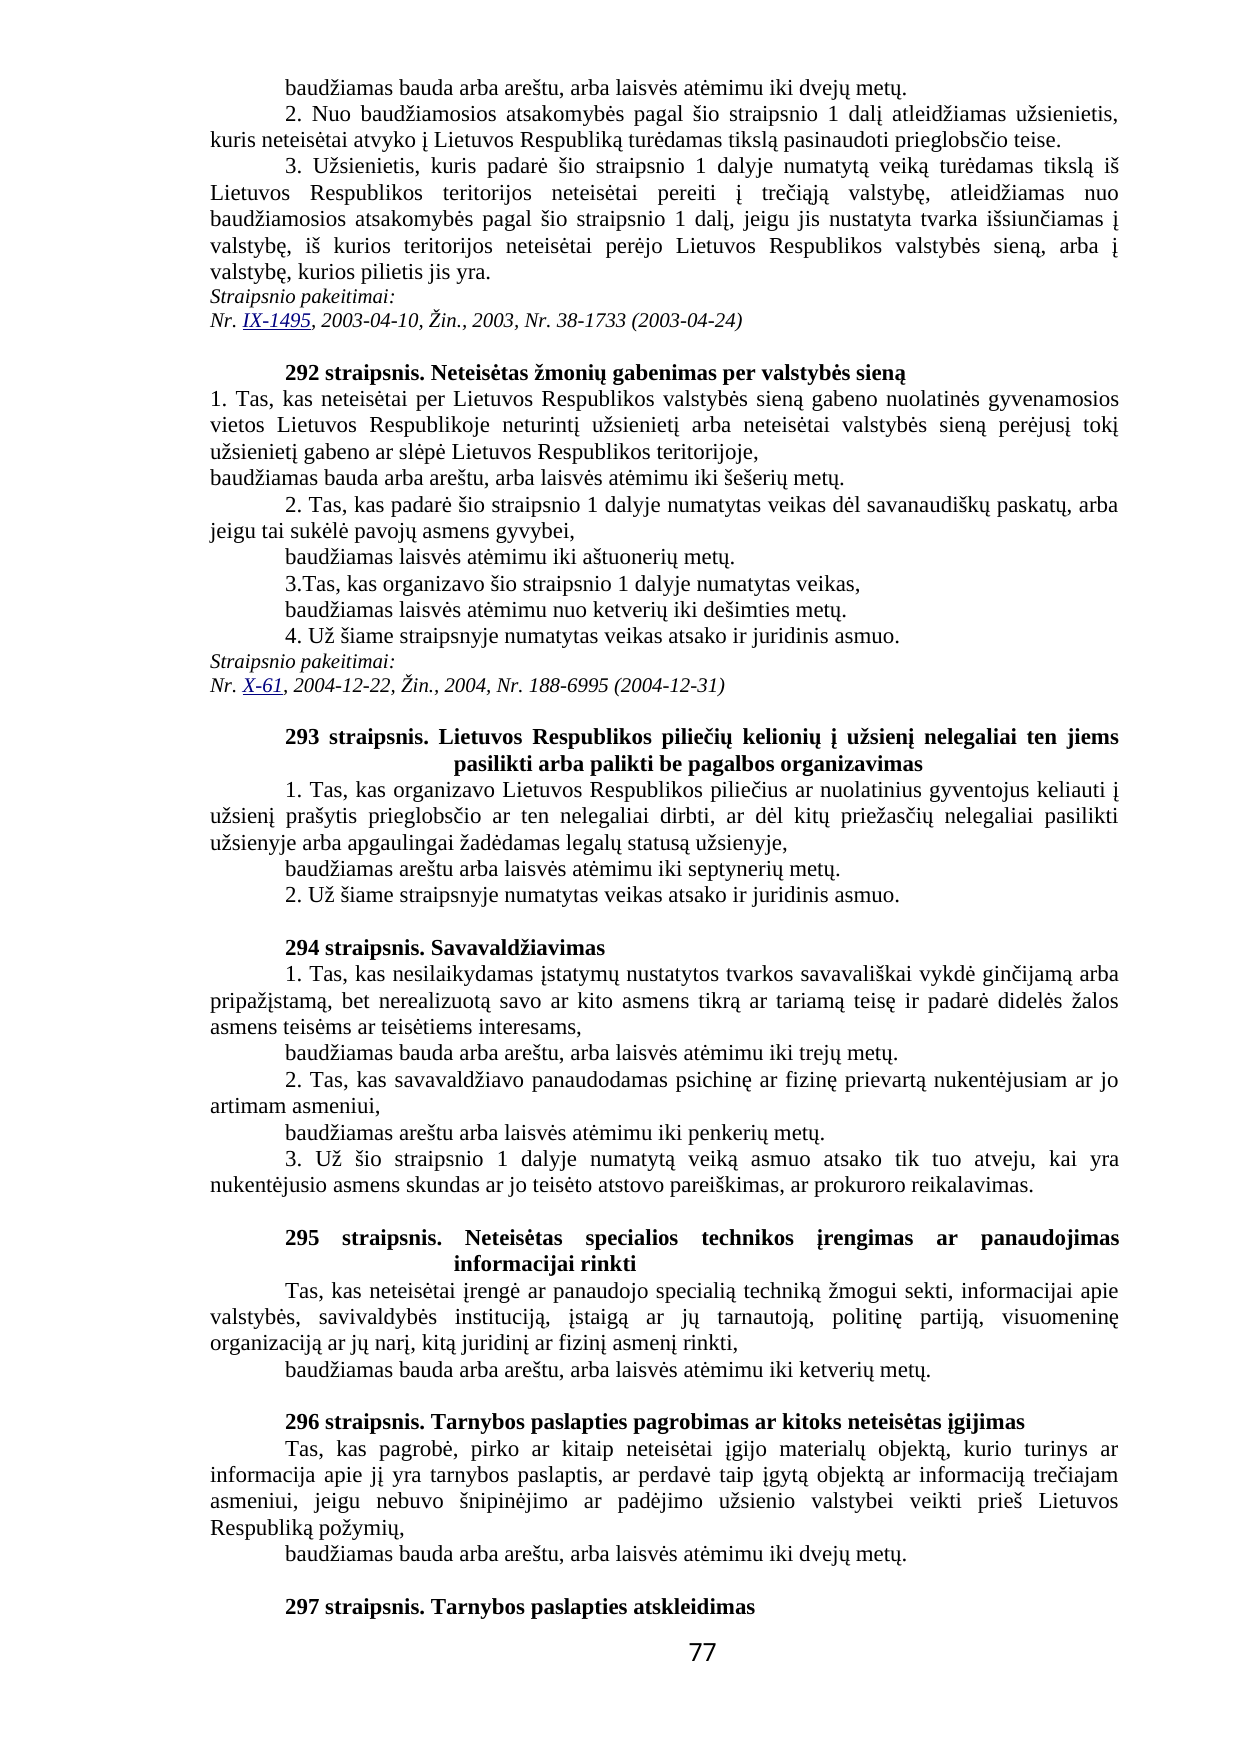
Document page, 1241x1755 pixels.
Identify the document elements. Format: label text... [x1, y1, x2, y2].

text baudžiamas laisvės atėmimu nuo ketverių iki dešimties metų. [210, 596, 1120, 622]
text 294 straipsnis. Savavaldžiavimas [210, 934, 1120, 960]
text 4. Už šiame straipsnyje numatytas veikas atsako ir juridinis asmuo. [210, 622, 1120, 649]
text baudžiamas areštu arba laisvės atėmimu iki septynerių metų. [210, 855, 1120, 881]
text Nr. IX-1495, 2003-04-10, Žin., 2003, Nr. 38-1733 (2003-04-24) [210, 308, 1120, 332]
text 295 straipsnis. Neteisėtas specialios technikos įrengimas ar panaudojimas informacijai rinkti [285, 1224, 1120, 1277]
text 2. Už šiame straipsnyje numatytas veikas atsako ir juridinis asmuo. [210, 881, 1120, 908]
text Straipsnio pakeitimai: [210, 649, 1120, 673]
text 296 straipsnis. Tarnybos paslapties pagrobimas ar kitoks neteisėtas įgijimas [285, 1408, 1120, 1435]
text baudžiamas bauda arba areštu, arba laisvės atėmimu iki trejų metų. [210, 1039, 1120, 1066]
text 2. Tas, kas padarė šio straipsnio 1 dalyje numatytas veikas dėl savanaudiškų paskatų, arba jeigu tai sukėlė pavojų asmens gyvybei, [210, 491, 1120, 543]
text baudžiamas bauda arba areštu, arba laisvės atėmimu iki dvejų metų. [210, 1540, 1120, 1567]
text 3.Tas, kas organizavo šio straipsnio 1 dalyje numatytas veikas, [210, 570, 1120, 596]
text 2. Nuo baudžiamosios atsakomybės pagal šio straipsnio 1 dalį atleidžiamas užsienietis, kuris neteisėtai atvyko į Lietuvos Respubliką turėdamas tikslą pasinaudoti prieglobsčio teise. [210, 100, 1120, 153]
text 297 straipsnis. Tarnybos paslapties atskleidimas [210, 1593, 1120, 1619]
text 1. Tas, kas organizavo Lietuvos Respublikos piliečius ar nuolatinius gyventojus keliauti į užsienį prašytis prieglobsčio ar ten nelegaliai dirbti, ar dėl kitų priežasčių nelegaliai pasilikti užsienyje arba apgaulingai žadėdamas legalų statusą užsienyje, [210, 776, 1120, 855]
text baudžiamas areštu arba laisvės atėmimu iki penkerių metų. [210, 1118, 1120, 1145]
text Nr. X-61, 2004-12-22, Žin., 2004, Nr. 188-6995 (2004-12-31) [210, 673, 1120, 697]
text 2. Tas, kas savavaldžiavo panaudodamas psichinę ar fizinę prievartą nukentėjusiam ar jo artimam asmeniui, [210, 1066, 1120, 1118]
text baudžiamas bauda arba areštu, arba laisvės atėmimu iki šešerių metų. [210, 464, 1120, 491]
text 1. Tas, kas nesilaikydamas įstatymų nustatytos tvarkos savavališkai vykdė ginčijamą arba pripažįstamą, bet nerealizuotą savo ar kito asmens tikrą ar tariamą teisę ir padarė didelės žalos asmens teisėms ar teisėtiems interesams, [210, 960, 1120, 1039]
text Straipsnio pakeitimai: [210, 284, 1120, 308]
text Tas, kas pagrobė, pirko ar kitaip neteisėtai įgijo materialų objektą, kurio turinys ar informacija apie jį yra tarnybos paslaptis, ar perdavė taip įgytą objektą ar informaciją trečiajam asmeniui, jeigu nebuvo šnipinėjimo ar padėjimo užsienio valstybei veikti prieš Lietuvos Respubliką požymių, [210, 1435, 1120, 1540]
text baudžiamas bauda arba areštu, arba laisvės atėmimu iki ketverių metų. [210, 1356, 1120, 1382]
text 3. Užsienietis, kuris padarė šio straipsnio 1 dalyje numatytą veiką turėdamas tikslą iš Lietuvos Respublikos teritorijos neteisėtai pereiti į trečiąją valstybę, atleidžiamas nuo baudžiamosios atsakomybės pagal šio straipsnio 1 dalį, jeigu jis nustatyta tvarka išsiunčiamas į valstybę, iš kurios teritorijos neteisėtai perėjo Lietuvos Respublikos valstybės sieną, arba į valstybę, kurios pilietis jis yra. [210, 153, 1120, 284]
text baudžiamas bauda arba areštu, arba laisvės atėmimu iki dvejų metų. [210, 73, 1120, 100]
text 3. Už šio straipsnio 1 dalyje numatytą veiką asmuo atsako tik tuo atveju, kai yra nukentėjusio asmens skundas ar jo teisėto atstovo pareiškimas, ar prokuroro reikalavimas. [210, 1145, 1120, 1198]
text Tas, kas neteisėtai įrengė ar panaudojo specialią techniką žmogui sekti, informacijai apie valstybės, savivaldybės instituciją, įstaigą ar jų tarnautoją, politinę partiją, visuomeninę organizaciją ar jų narį, kitą juridinį ar fizinį asmenį rinkti, [210, 1277, 1120, 1356]
text baudžiamas laisvės atėmimu iki aštuonerių metų. [210, 543, 1120, 570]
text 1. Tas, kas neteisėtai per Lietuvos Respublikos valstybės sieną gabeno nuolatinės gyvenamosios vietos Lietuvos Respublikoje neturintį užsienietį arba neteisėtai valstybės sieną perėjusį tokį užsienietį gabeno ar slėpė Lietuvos Respublikos teritorijoje, [210, 385, 1120, 464]
text 293 straipsnis. Lietuvos Respublikos piliečių kelionių į užsienį nelegaliai ten jiems pasilikti arba palikti be pagalbos organizavimas [285, 723, 1120, 776]
text 292 straipsnis. Neteisėtas žmonių gabenimas per valstybės sieną [210, 359, 1120, 385]
